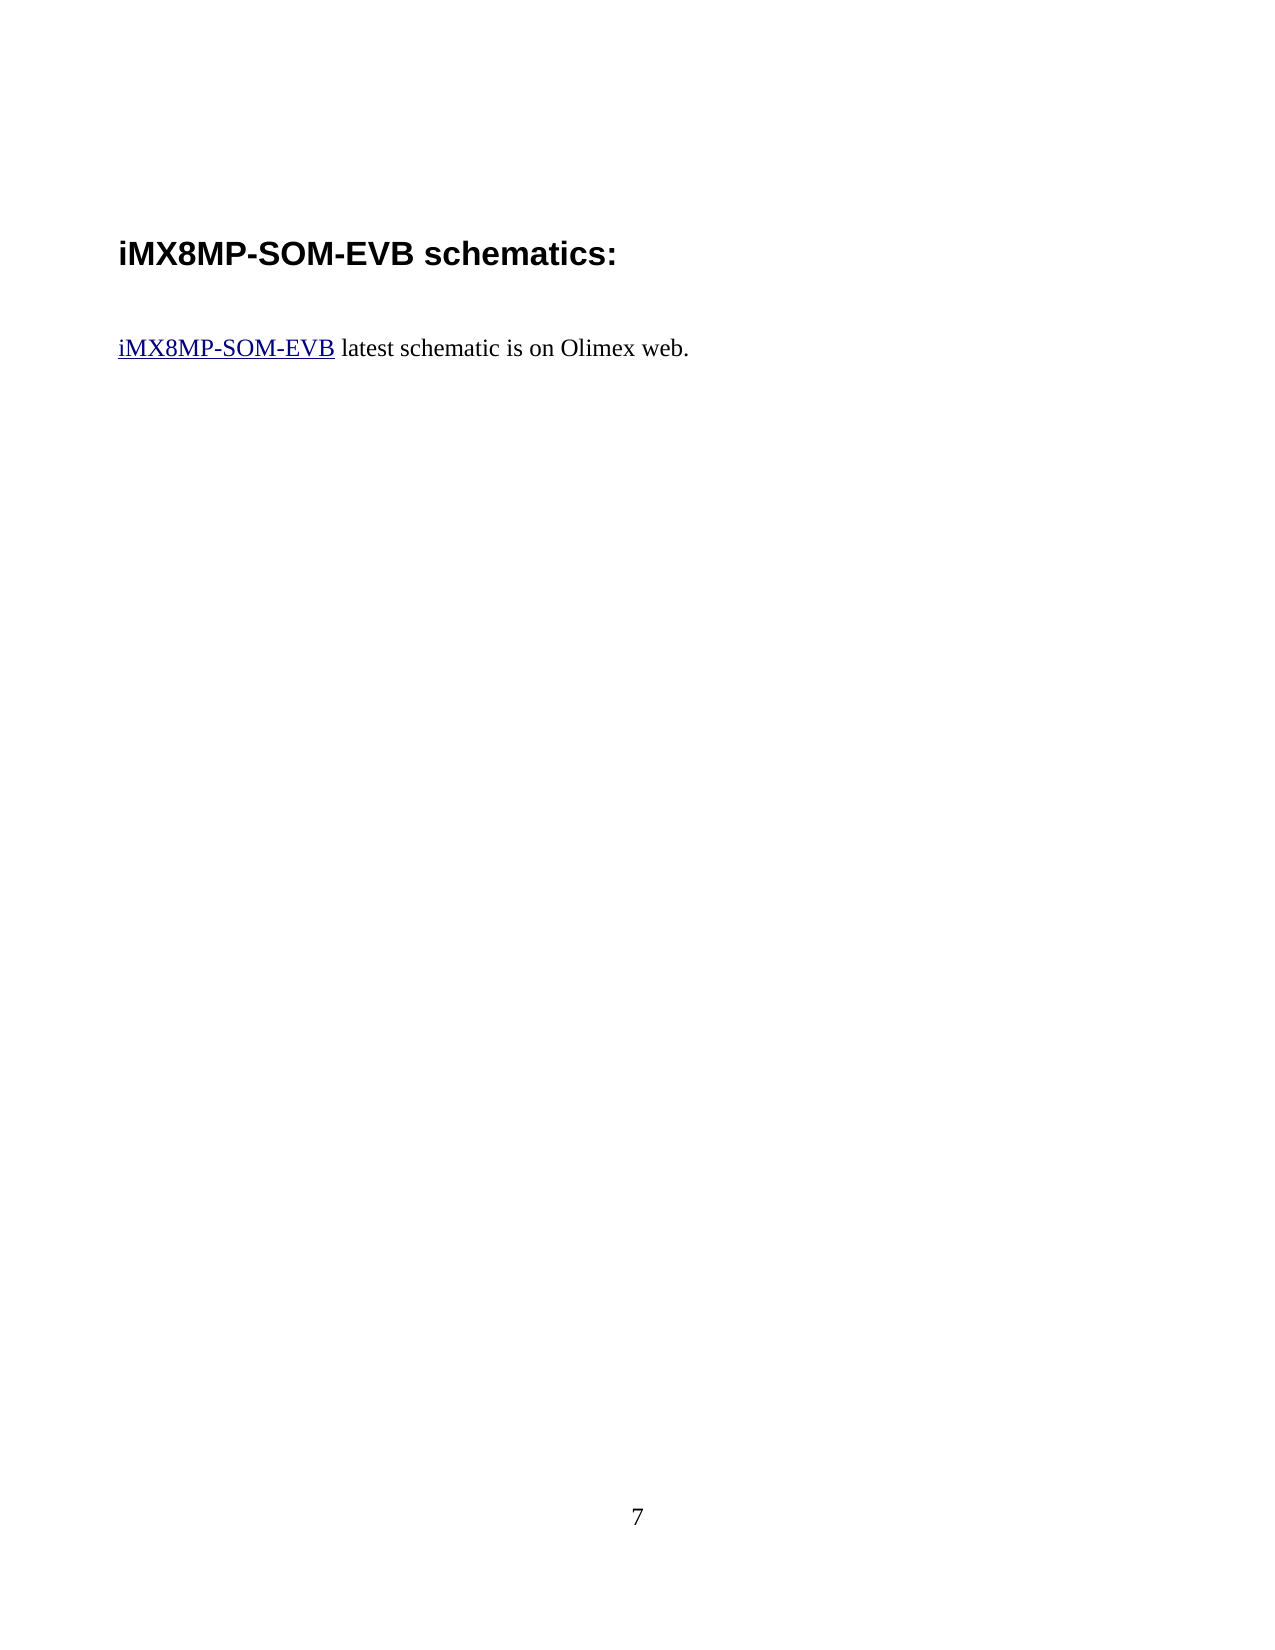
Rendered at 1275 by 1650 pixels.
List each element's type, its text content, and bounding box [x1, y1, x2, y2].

text iMX8MP-SOM-EVB latest schematic is on Olimex web. [118, 333, 1157, 362]
subtitle iMX8MP-SOM-EVB schematics: [118, 234, 1157, 273]
